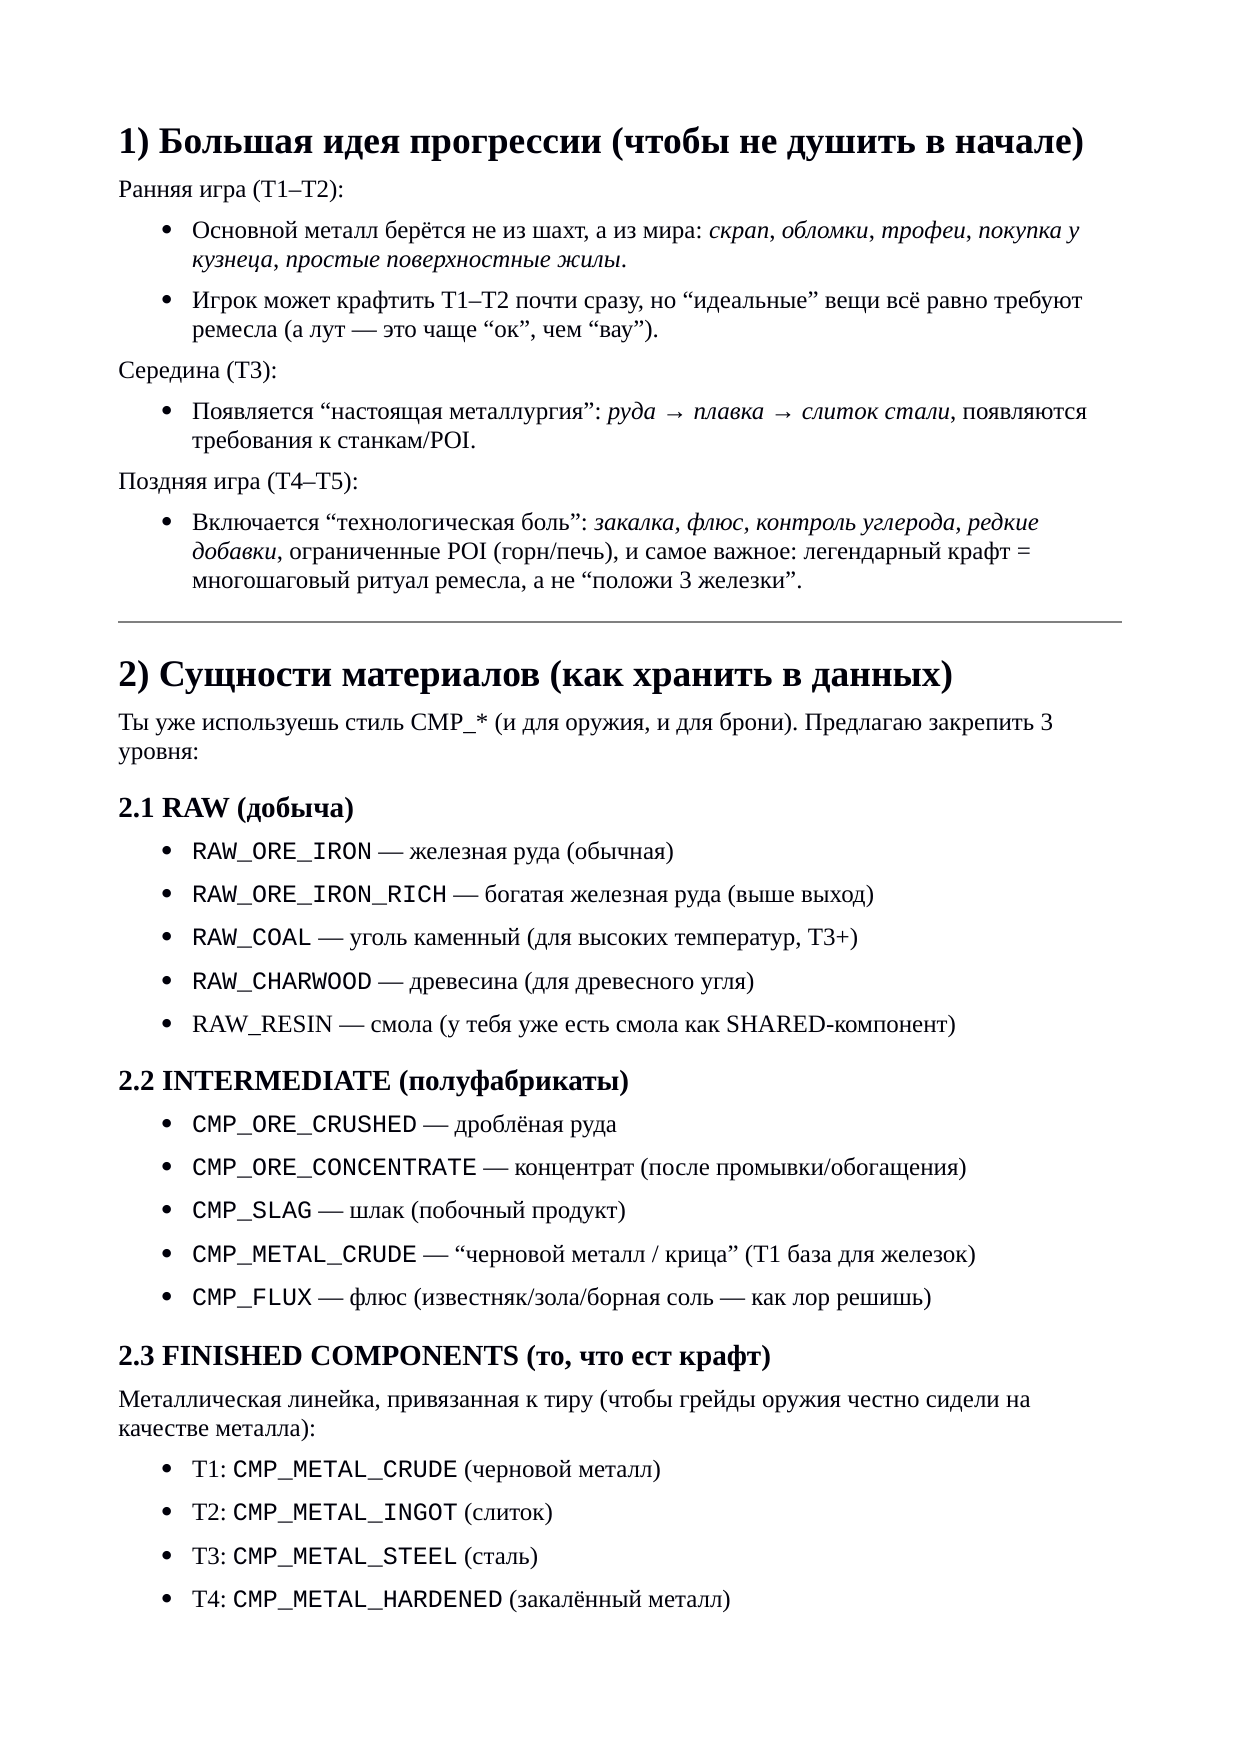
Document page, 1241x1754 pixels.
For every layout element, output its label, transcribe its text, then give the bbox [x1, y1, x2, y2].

text Ранняя игра (T1–T2): [118, 174, 1122, 202]
list Основной металл берётся не из шахт, а из мира: скрап, обломки, трофеи, покупка у кузнеца, простые поверхностные жилы. [162, 215, 1122, 272]
list CMP_METAL_CRUDE — “черновой металл / крица” (T1 база для железок) [162, 1239, 1122, 1270]
subtitle 2) Сущности материалов (как хранить в данных) [118, 652, 1122, 695]
list CMP_SLAG — шлак (побочный продукт) [162, 1196, 1122, 1226]
list Игрок может крафтить T1–T2 почти сразу, но “идеальные” вещи всё равно требуют ремесла (а лут — это чаще “ок”, чем “вау”). [162, 285, 1122, 342]
list T3: CMP_METAL_STEEL (сталь) [162, 1541, 1122, 1572]
subtitle 1) Большая идея прогрессии (чтобы не душить в начале) [118, 118, 1122, 161]
text Металлическая линейка, привязанная к тиру (чтобы грейды оружия честно сидели на качестве металла): [118, 1384, 1122, 1442]
list RAW_RESIN — смола (у тебя уже есть смола как SHARED-компонент) [162, 1009, 1122, 1038]
list Появляется “настоящая металлургия”: руда → плавка → слиток стали, появляются требования к станкам/POI. [162, 396, 1122, 454]
list T4: CMP_METAL_HARDENED (закалённый металл) [162, 1584, 1122, 1615]
subtitle 2.1 RAW (добыча) [118, 790, 1122, 823]
list CMP_ORE_CRUSHED — дроблёная руда [162, 1109, 1122, 1140]
subtitle 2.3 FINISHED COMPONENTS (то, что ест крафт) [118, 1338, 1122, 1372]
text Середина (T3): [118, 355, 1122, 384]
list T1: CMP_METAL_CRUDE (черновой металл) [162, 1454, 1122, 1485]
list T2: CMP_METAL_INGOT (слиток) [162, 1497, 1122, 1528]
text Поздняя игра (T4–T5): [118, 466, 1122, 495]
list RAW_COAL — уголь каменный (для высоких температур, T3+) [162, 922, 1122, 953]
subtitle 2.2 INTERMEDIATE (полуфабрикаты) [118, 1063, 1122, 1096]
list CMP_ORE_CONCENTRATE — концентрат (после промывки/обогащения) [162, 1152, 1122, 1183]
list CMP_FLUX — флюс (известняк/зола/борная соль — как лор решишь) [162, 1282, 1122, 1313]
list RAW_ORE_IRON — железная руда (обычная) [162, 836, 1122, 867]
text Ты уже используешь стиль CMP_* (и для оружия, и для брони). Предлагаю закрепить 3 уровня: [118, 707, 1122, 765]
list RAW_CHARWOOD — древесина (для древесного угля) [162, 966, 1122, 997]
list RAW_ORE_IRON_RICH — богатая железная руда (выше выход) [162, 879, 1122, 910]
list Включается “технологическая боль”: закалка, флюс, контроль углерода, редкие добавки, ограниченные POI (горн/печь), и самое важное: легендарный крафт = многошаговый ритуал ремесла, а не “положи 3 железки”. [162, 507, 1122, 594]
